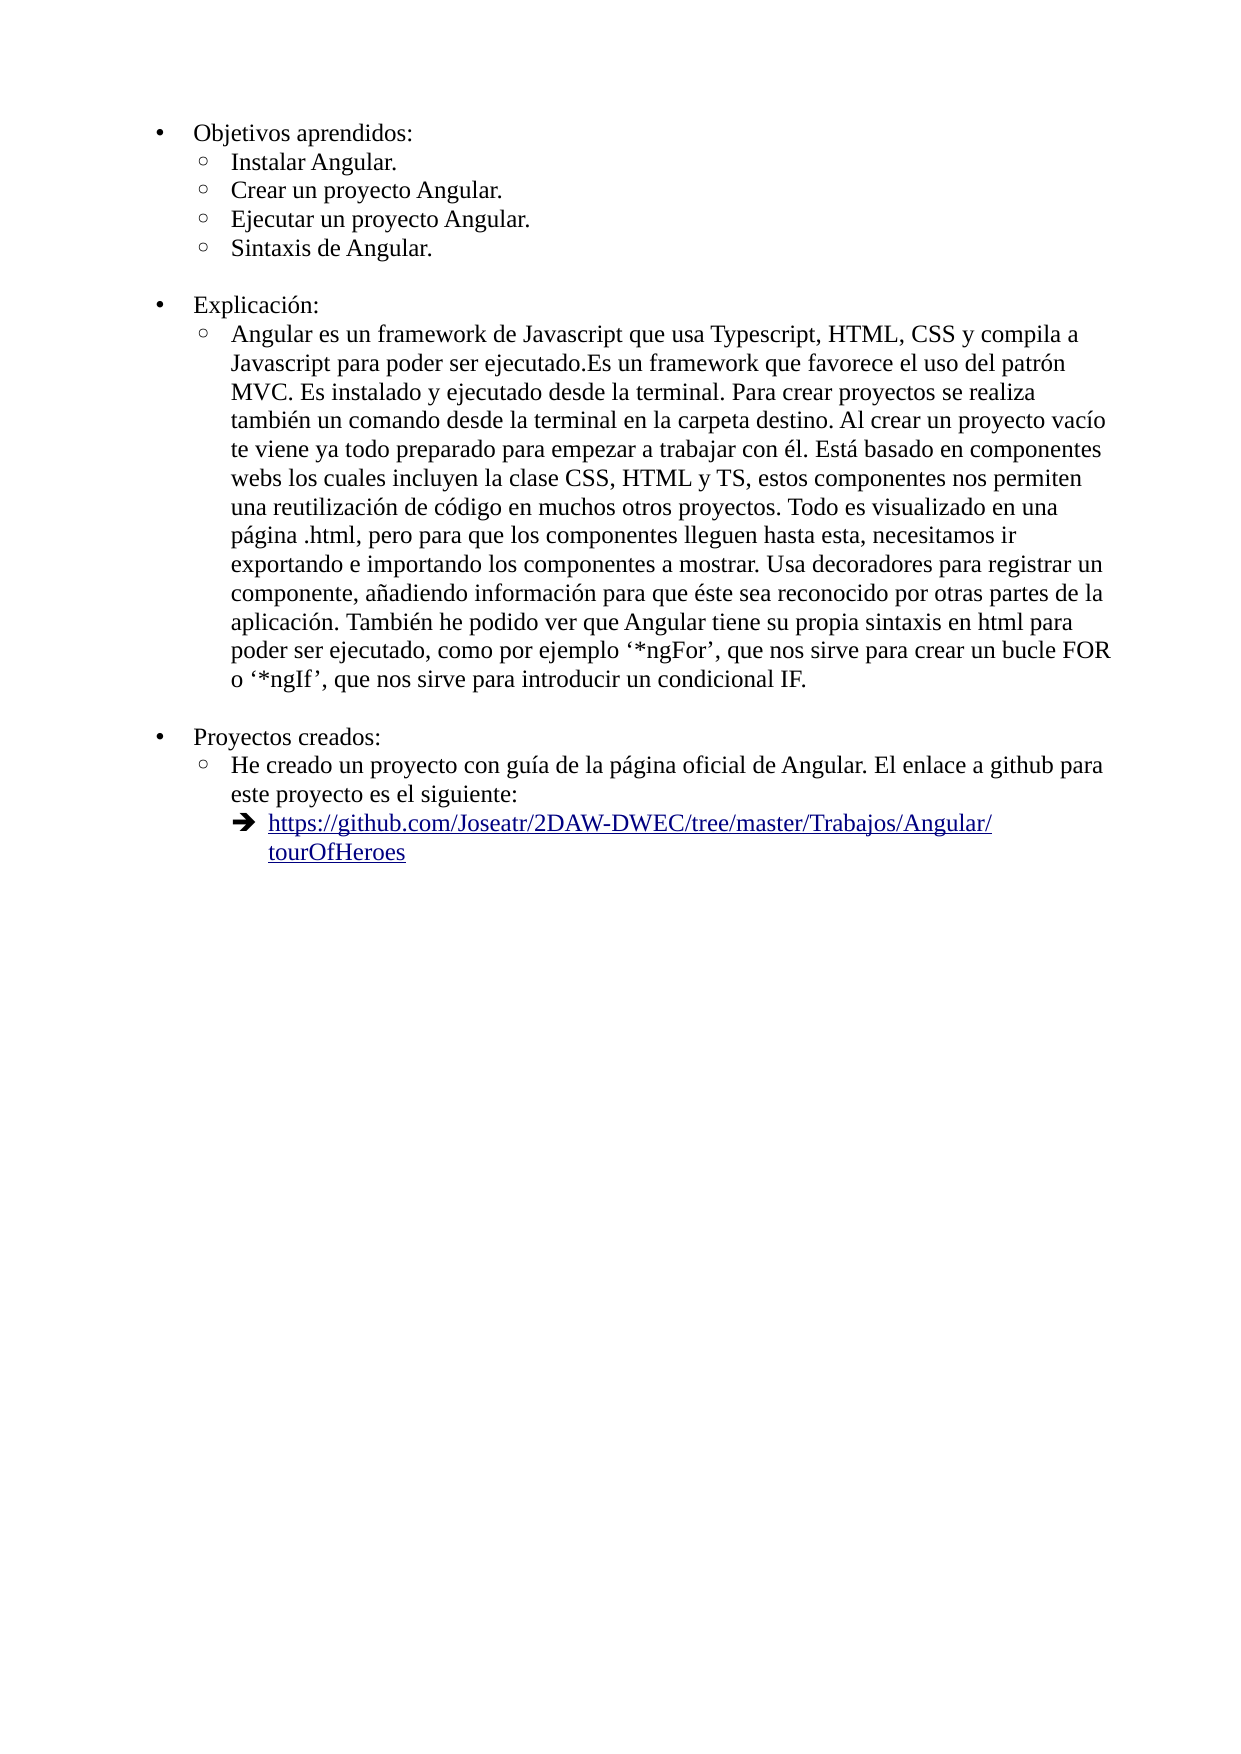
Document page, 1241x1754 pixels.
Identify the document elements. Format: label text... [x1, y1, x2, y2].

list Angular es un framework de Javascript que usa Typescript, HTML, CSS y compila a Javascript para poder ser ejecutado.Es un framework que favorece el uso del patrón MVC. Es instalado y ejecutado desde la terminal. Para crear proyectos se realiza también un comando desde la terminal en la carpeta destino. Al crear un proyecto vacío te viene ya todo preparado para empezar a trabajar con él. Está basado en componentes webs los cuales incluyen la clase CSS, HTML y TS, estos componentes nos permiten una reutilización de código en muchos otros proyectos. Todo es visualizado en una página .html, pero para que los componentes lleguen hasta esta, necesitamos ir exportando e importando los componentes a mostrar. Usa decoradores para registrar un componente, añadiendo información para que éste sea reconocido por otras partes de la aplicación. También he podido ver que Angular tiene su propia sintaxis en html para poder ser ejecutado, como por ejemplo ‘*ngFor’, que nos sirve para crear un bucle FOR o ‘*ngIf’, que nos sirve para introducir un condicional IF. [193, 319, 1122, 693]
list Sintaxis de Angular. [193, 233, 1122, 262]
list Ejecutar un proyecto Angular. [193, 204, 1122, 233]
list Crear un proyecto Angular. [193, 176, 1122, 204]
list Instalar Angular. [193, 147, 1122, 176]
list https://github.com/Joseatr/2DAW-DWEC/tree/master/Trabajos/Angular/tourOfHeroes [231, 808, 1122, 866]
list Proyectos creados: [156, 722, 1122, 751]
list Objetivos aprendidos: [156, 118, 1122, 147]
list He creado un proyecto con guía de la página oficial de Angular. El enlace a github para este proyecto es el siguiente: [193, 751, 1122, 808]
list Explicación: [156, 291, 1122, 319]
